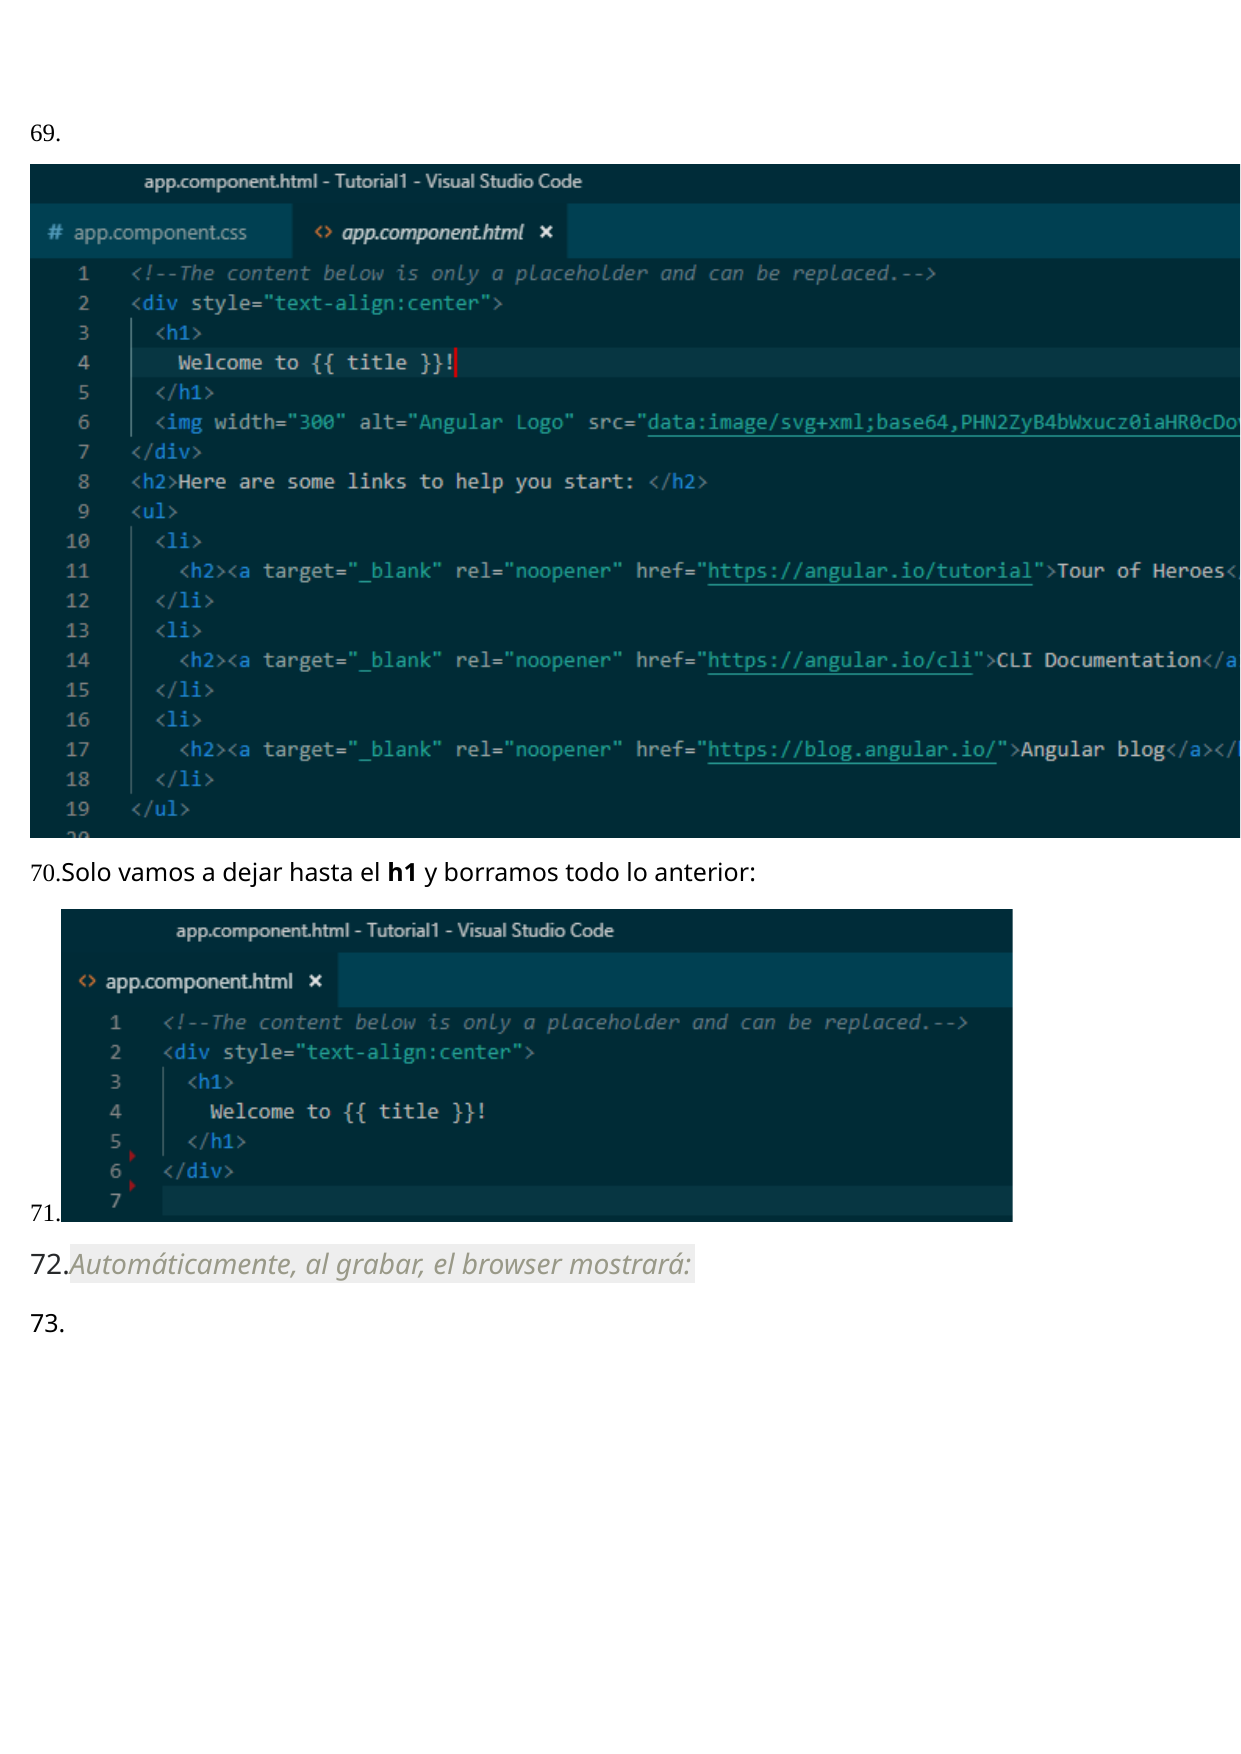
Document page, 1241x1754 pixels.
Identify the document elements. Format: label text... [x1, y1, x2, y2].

picture [409, 270, 418, 280]
picture [334, 1016, 341, 1029]
picture [493, 270, 504, 280]
picture [410, 652, 426, 667]
picture [541, 418, 551, 433]
picture [1060, 746, 1068, 756]
picture [229, 566, 236, 577]
picture [1024, 653, 1032, 667]
picture [165, 1166, 172, 1178]
picture [409, 562, 430, 577]
picture [177, 1163, 185, 1179]
picture [386, 652, 394, 667]
picture [80, 266, 89, 280]
picture [206, 387, 213, 399]
picture [183, 771, 188, 786]
picture [410, 299, 418, 309]
picture [145, 174, 311, 192]
picture [150, 295, 154, 309]
picture [710, 270, 718, 280]
picture [253, 478, 274, 488]
picture [685, 749, 696, 753]
picture [1157, 415, 1176, 429]
picture [1131, 741, 1140, 756]
picture [1179, 741, 1188, 757]
picture [192, 299, 202, 310]
picture [68, 713, 77, 726]
picture [495, 298, 502, 309]
picture [81, 742, 89, 756]
picture [277, 296, 285, 306]
picture [374, 414, 382, 429]
picture [68, 832, 89, 838]
picture [1155, 653, 1164, 667]
picture [399, 656, 407, 667]
picture [248, 1048, 257, 1063]
picture [68, 623, 77, 637]
picture [1215, 415, 1229, 429]
picture [468, 270, 479, 285]
picture [742, 1019, 750, 1029]
picture [445, 418, 466, 433]
picture [1011, 424, 1019, 429]
picture [1085, 418, 1093, 429]
picture [517, 478, 527, 493]
picture [1118, 562, 1141, 577]
picture [215, 1015, 223, 1029]
picture [819, 741, 827, 756]
picture [189, 1136, 196, 1148]
picture [195, 776, 199, 786]
picture [577, 265, 599, 280]
picture [130, 1150, 135, 1162]
picture [457, 567, 479, 577]
picture [963, 746, 971, 756]
picture [1143, 656, 1153, 667]
picture [456, 473, 479, 488]
picture [1046, 653, 1068, 667]
picture [401, 174, 405, 187]
picture [253, 415, 261, 429]
picture [457, 746, 479, 756]
picture [206, 595, 213, 607]
picture [361, 418, 371, 429]
picture [1120, 424, 1128, 429]
picture [358, 1103, 365, 1123]
picture [867, 567, 887, 577]
picture [512, 923, 565, 937]
picture [224, 1135, 234, 1148]
picture [314, 174, 318, 187]
picture [1168, 652, 1176, 667]
picture [157, 685, 164, 696]
picture [182, 716, 188, 726]
picture [195, 682, 199, 696]
picture [380, 1105, 390, 1118]
picture [1069, 567, 1092, 577]
picture [289, 746, 322, 761]
picture [177, 928, 185, 937]
picture [182, 592, 188, 607]
picture [638, 741, 684, 756]
picture [1180, 415, 1189, 429]
picture [230, 295, 237, 310]
picture [428, 1108, 439, 1118]
picture [903, 652, 911, 667]
picture [577, 475, 599, 488]
picture [265, 743, 274, 756]
picture [855, 652, 863, 667]
picture [239, 270, 257, 280]
picture [321, 1048, 329, 1057]
picture [1011, 415, 1020, 422]
picture [499, 1019, 511, 1034]
picture [873, 1019, 894, 1029]
picture [426, 174, 441, 187]
picture [482, 473, 504, 493]
picture [157, 328, 164, 339]
picture [939, 746, 943, 756]
picture [68, 534, 77, 548]
picture [562, 1014, 568, 1029]
picture [685, 570, 696, 574]
picture [205, 564, 213, 577]
picture [349, 473, 358, 488]
picture [721, 564, 730, 577]
picture [490, 1048, 498, 1057]
picture [315, 226, 322, 238]
picture [868, 748, 875, 756]
picture [79, 415, 89, 429]
picture [530, 265, 538, 280]
picture [926, 746, 935, 756]
picture [819, 567, 827, 577]
picture [879, 414, 887, 429]
picture [240, 567, 250, 577]
picture [1095, 567, 1104, 577]
picture [346, 1103, 353, 1123]
picture [229, 655, 236, 666]
picture [613, 418, 622, 429]
picture [1012, 745, 1020, 755]
picture [284, 1019, 294, 1029]
picture [347, 1045, 354, 1059]
picture [645, 1014, 667, 1029]
picture [202, 1163, 206, 1177]
picture [829, 746, 838, 756]
picture [345, 174, 397, 188]
picture [709, 741, 719, 756]
picture [397, 270, 405, 280]
picture [708, 567, 1032, 585]
picture [999, 653, 1008, 667]
picture [722, 418, 732, 429]
picture [470, 414, 478, 429]
picture [214, 1075, 218, 1088]
picture [382, 1014, 388, 1029]
picture [157, 387, 164, 399]
picture [826, 1019, 860, 1033]
picture [189, 1077, 196, 1088]
picture [109, 229, 150, 239]
picture [79, 356, 89, 369]
picture [182, 326, 186, 339]
picture [444, 296, 454, 308]
picture [168, 771, 177, 787]
picture [1231, 657, 1236, 666]
picture [68, 683, 75, 696]
picture [276, 270, 286, 280]
picture [157, 774, 164, 785]
picture [950, 567, 960, 577]
picture [1043, 415, 1056, 429]
picture [711, 414, 718, 429]
picture [74, 229, 108, 244]
picture [838, 418, 852, 429]
picture [674, 562, 683, 577]
picture [206, 774, 214, 786]
picture [465, 1103, 474, 1123]
picture [239, 229, 246, 239]
picture [271, 1048, 282, 1059]
picture [206, 478, 225, 488]
picture [386, 562, 393, 577]
picture [987, 415, 996, 429]
picture [194, 714, 200, 726]
picture [482, 652, 491, 667]
picture [415, 741, 430, 756]
picture [253, 302, 262, 307]
picture [182, 804, 189, 815]
picture [143, 474, 153, 488]
picture [432, 270, 455, 280]
picture [147, 265, 152, 280]
picture [422, 299, 430, 308]
picture [421, 1048, 426, 1059]
picture [157, 715, 164, 726]
picture [915, 418, 924, 429]
picture [661, 652, 683, 667]
picture [49, 224, 62, 239]
picture [289, 656, 322, 671]
picture [239, 414, 250, 429]
picture [1141, 746, 1165, 761]
picture [308, 1019, 318, 1029]
picture [532, 656, 563, 671]
picture [483, 562, 490, 577]
picture [841, 270, 852, 280]
picture [405, 1051, 412, 1063]
picture [529, 478, 551, 488]
picture [532, 418, 539, 429]
picture [397, 571, 407, 577]
picture [335, 174, 346, 187]
picture [927, 659, 932, 668]
picture [1011, 653, 1020, 667]
picture [584, 746, 610, 756]
picture [577, 746, 582, 756]
picture [195, 597, 201, 607]
picture [1205, 744, 1212, 754]
picture [301, 299, 308, 307]
picture [377, 923, 429, 937]
picture [302, 266, 308, 280]
picture [650, 414, 671, 429]
picture [735, 418, 743, 429]
picture [904, 562, 911, 577]
picture [1229, 418, 1237, 429]
picture [540, 226, 552, 238]
picture [224, 1048, 234, 1059]
picture [831, 265, 838, 280]
picture [1021, 742, 1057, 761]
picture [1071, 741, 1092, 756]
picture [80, 385, 89, 399]
picture [183, 627, 189, 637]
picture [602, 265, 610, 280]
picture [807, 741, 815, 756]
picture [709, 562, 719, 577]
picture [807, 569, 815, 577]
picture [374, 562, 382, 577]
picture [854, 270, 862, 280]
picture [915, 567, 924, 577]
picture [199, 1074, 209, 1088]
picture [199, 1049, 209, 1058]
picture [288, 270, 293, 279]
picture [80, 683, 89, 696]
picture [218, 566, 225, 577]
picture [289, 478, 297, 488]
picture [320, 1019, 330, 1029]
picture [926, 415, 935, 427]
picture [1118, 741, 1129, 756]
picture [733, 564, 743, 575]
picture [468, 656, 479, 665]
picture [1190, 415, 1212, 429]
picture [735, 742, 743, 756]
picture [181, 744, 189, 756]
picture [988, 655, 995, 667]
picture [439, 179, 469, 188]
picture [325, 226, 332, 238]
picture [699, 477, 707, 488]
picture [181, 566, 188, 577]
picture [963, 652, 971, 667]
picture [78, 802, 89, 815]
picture [131, 319, 1241, 436]
picture [490, 1014, 497, 1029]
picture [454, 1103, 462, 1123]
picture [735, 653, 743, 664]
picture [566, 567, 574, 577]
picture [68, 802, 75, 816]
picture [1204, 655, 1211, 667]
picture [156, 805, 166, 815]
picture [229, 270, 236, 280]
picture [333, 1048, 340, 1056]
picture [106, 973, 292, 993]
picture [260, 1019, 269, 1029]
picture [1144, 414, 1152, 429]
picture [324, 564, 333, 577]
picture [638, 270, 648, 280]
picture [417, 1103, 426, 1118]
picture [170, 506, 177, 518]
picture [89, 975, 96, 987]
picture [294, 270, 298, 280]
list Automáticamente, al grabar, el browser mostrará: [59, 1244, 1170, 1283]
picture [709, 652, 719, 667]
picture [573, 1019, 584, 1029]
picture [1215, 652, 1223, 668]
picture [903, 746, 912, 756]
picture [276, 656, 286, 667]
picture [555, 418, 563, 427]
picture [1177, 656, 1201, 667]
picture [961, 415, 984, 429]
picture [300, 478, 335, 488]
picture [170, 475, 202, 488]
picture [145, 801, 153, 817]
picture [169, 595, 175, 609]
picture [192, 741, 214, 756]
picture [321, 1108, 331, 1118]
picture [843, 567, 851, 577]
picture [999, 423, 1007, 429]
picture [673, 474, 683, 488]
picture [685, 475, 694, 488]
list Solo vamos a dejar hasta el h1 y borramos todo lo anterior: [59, 855, 1170, 889]
picture [526, 1047, 534, 1058]
picture [818, 418, 827, 429]
picture [829, 656, 840, 671]
picture [350, 265, 357, 280]
picture [392, 1019, 415, 1029]
picture [192, 563, 202, 577]
picture [171, 711, 176, 726]
picture [1168, 744, 1176, 756]
picture [565, 270, 575, 280]
picture [258, 1108, 295, 1118]
picture [240, 746, 250, 756]
picture [586, 1019, 594, 1029]
picture [192, 386, 202, 399]
picture [429, 1019, 437, 1029]
picture [179, 419, 200, 433]
picture [721, 270, 738, 280]
picture [577, 567, 585, 577]
picture [145, 443, 153, 460]
picture [169, 384, 189, 400]
picture [276, 746, 286, 756]
picture [373, 299, 383, 314]
picture [188, 923, 343, 941]
picture [79, 475, 89, 488]
picture [794, 270, 829, 284]
picture [464, 1019, 487, 1029]
picture [843, 656, 851, 667]
picture [238, 1136, 245, 1148]
picture [819, 656, 827, 666]
picture [157, 417, 164, 428]
picture [1048, 566, 1056, 577]
picture [382, 1044, 390, 1059]
picture [78, 504, 89, 518]
picture [271, 1019, 282, 1029]
picture [110, 1105, 121, 1118]
picture [458, 923, 473, 937]
picture [289, 299, 297, 308]
picture [386, 473, 394, 488]
picture [915, 656, 924, 667]
picture [133, 447, 140, 458]
picture [1094, 418, 1104, 429]
picture [111, 1164, 121, 1178]
picture [1228, 566, 1235, 577]
picture [457, 656, 466, 667]
picture [959, 1017, 967, 1029]
picture [532, 746, 560, 761]
picture [1077, 415, 1081, 429]
picture [261, 1044, 269, 1059]
picture [298, 1016, 305, 1029]
picture [218, 655, 225, 666]
picture [226, 1077, 233, 1088]
picture [517, 567, 526, 577]
picture [194, 447, 201, 458]
picture [424, 415, 430, 426]
picture [1060, 417, 1076, 429]
picture [199, 270, 214, 280]
picture [216, 299, 226, 314]
picture [397, 478, 407, 488]
picture [79, 713, 89, 726]
picture [157, 536, 164, 547]
picture [350, 295, 358, 310]
picture [80, 594, 89, 607]
picture [393, 1103, 403, 1118]
picture [236, 1045, 246, 1059]
picture [211, 1168, 221, 1177]
picture [130, 1180, 135, 1191]
picture [153, 226, 238, 244]
picture [693, 1014, 728, 1029]
picture [68, 594, 77, 607]
picture [476, 1045, 485, 1057]
picture [974, 749, 982, 756]
picture [240, 478, 250, 488]
picture [194, 625, 201, 637]
picture [1095, 746, 1104, 756]
picture [942, 415, 948, 429]
picture [442, 1048, 449, 1059]
picture [327, 415, 334, 423]
picture [634, 1014, 640, 1029]
picture [315, 297, 322, 310]
picture [566, 746, 574, 754]
picture [264, 564, 274, 577]
picture [1191, 746, 1200, 756]
picture [386, 299, 394, 310]
picture [517, 746, 526, 756]
picture [650, 476, 658, 488]
picture [516, 270, 527, 284]
picture [541, 270, 552, 280]
picture [471, 923, 506, 937]
picture [663, 473, 671, 490]
picture [407, 1048, 415, 1054]
picture [133, 804, 139, 815]
picture [753, 1019, 775, 1029]
picture [80, 623, 89, 637]
picture [179, 448, 189, 458]
picture [367, 923, 378, 937]
picture [571, 923, 614, 937]
picture [649, 418, 1241, 437]
picture [431, 478, 443, 488]
picture [164, 1187, 1013, 1214]
picture [430, 418, 441, 429]
picture [613, 265, 635, 280]
picture [596, 1019, 607, 1029]
picture [165, 1017, 173, 1029]
picture [566, 656, 574, 665]
picture [454, 1048, 462, 1057]
picture [1011, 569, 1020, 577]
picture [609, 1014, 631, 1029]
picture [181, 655, 188, 667]
picture [494, 418, 502, 429]
picture [688, 420, 695, 428]
picture [183, 266, 191, 280]
picture [458, 265, 465, 280]
picture [133, 476, 140, 488]
picture [342, 224, 524, 244]
picture [999, 415, 1007, 422]
picture [863, 1014, 870, 1029]
picture [165, 1047, 172, 1059]
picture [577, 656, 585, 667]
picture [1024, 562, 1031, 577]
picture [156, 503, 166, 518]
picture [133, 298, 140, 310]
picture [80, 564, 88, 577]
picture [156, 444, 165, 458]
picture [374, 741, 382, 756]
picture [133, 506, 141, 518]
picture [420, 475, 430, 488]
picture [204, 296, 214, 310]
picture [856, 414, 863, 429]
picture [68, 772, 77, 786]
picture [68, 742, 77, 756]
picture [80, 296, 89, 310]
picture [926, 569, 932, 579]
picture [952, 652, 959, 667]
picture [230, 414, 237, 429]
picture [167, 325, 177, 339]
picture [916, 741, 923, 756]
picture [313, 415, 322, 429]
picture [999, 562, 1007, 577]
picture [747, 656, 765, 671]
picture [757, 265, 780, 280]
picture [79, 653, 89, 667]
picture [157, 596, 164, 607]
picture [224, 1014, 246, 1029]
picture [226, 1166, 233, 1177]
picture [206, 685, 213, 696]
picture [237, 1103, 246, 1118]
picture [248, 1108, 257, 1118]
picture [539, 174, 582, 188]
picture [386, 741, 394, 756]
picture [480, 1103, 484, 1113]
picture [133, 270, 139, 280]
picture [603, 475, 623, 488]
picture [855, 562, 863, 577]
picture [434, 299, 441, 310]
picture [458, 299, 466, 308]
picture [188, 1163, 197, 1177]
picture [866, 656, 887, 667]
picture [721, 743, 730, 756]
picture [807, 658, 815, 667]
picture [310, 975, 321, 987]
picture [532, 567, 563, 582]
picture [111, 1134, 121, 1148]
picture [201, 1133, 221, 1149]
picture [480, 174, 533, 188]
picture [404, 1105, 414, 1118]
picture [1155, 564, 1176, 577]
picture [111, 1045, 120, 1059]
picture [81, 326, 89, 339]
picture [360, 270, 383, 280]
picture [638, 563, 659, 577]
picture [441, 1019, 449, 1029]
picture [324, 265, 346, 280]
picture [566, 478, 574, 488]
picture [78, 534, 89, 548]
picture [674, 416, 682, 424]
picture [309, 1045, 317, 1059]
picture [1082, 656, 1128, 667]
picture [1130, 653, 1140, 667]
picture [289, 567, 322, 582]
picture [265, 653, 274, 667]
picture [112, 1075, 121, 1088]
picture [374, 652, 382, 667]
picture [68, 564, 76, 577]
picture [584, 567, 610, 577]
picture [325, 743, 333, 756]
picture [111, 1015, 121, 1029]
picture [143, 508, 153, 518]
picture [1071, 656, 1080, 667]
picture [638, 652, 659, 667]
picture [308, 1105, 318, 1118]
picture [210, 1105, 234, 1118]
picture [398, 746, 407, 756]
picture [266, 266, 272, 280]
picture [866, 270, 876, 280]
picture [356, 1015, 378, 1029]
picture [1227, 741, 1241, 757]
picture [517, 656, 526, 667]
picture [325, 653, 333, 667]
picture [111, 1194, 121, 1207]
picture [394, 1044, 401, 1059]
picture [432, 923, 437, 937]
picture [904, 418, 911, 429]
picture [1179, 567, 1225, 577]
picture [384, 415, 394, 429]
picture [264, 414, 274, 429]
picture [79, 975, 86, 987]
picture [276, 567, 286, 577]
picture [584, 656, 610, 667]
picture [758, 420, 766, 427]
picture [194, 328, 201, 339]
picture [891, 420, 899, 429]
picture [229, 744, 236, 756]
picture [369, 1050, 378, 1059]
picture [157, 625, 164, 636]
picture [927, 268, 935, 280]
picture [1058, 564, 1068, 577]
picture [722, 653, 730, 667]
picture [962, 564, 971, 577]
picture [244, 657, 250, 666]
picture [169, 448, 174, 458]
picture [215, 418, 227, 429]
picture [661, 567, 671, 577]
picture [179, 1014, 184, 1029]
picture [194, 537, 202, 548]
picture [789, 1014, 812, 1029]
picture [482, 418, 490, 429]
picture [466, 1048, 473, 1059]
picture [168, 622, 176, 637]
picture [168, 682, 177, 698]
picture [337, 299, 346, 310]
picture [240, 299, 250, 310]
picture [1035, 415, 1043, 429]
picture [167, 300, 177, 309]
picture [218, 744, 225, 754]
picture [589, 418, 611, 429]
picture [192, 265, 197, 280]
picture [304, 420, 310, 427]
picture [708, 746, 996, 764]
picture [938, 564, 948, 577]
picture [482, 741, 491, 756]
picture [877, 265, 890, 280]
picture [517, 415, 527, 429]
picture [156, 475, 166, 488]
picture [898, 1014, 921, 1029]
picture [661, 265, 696, 280]
picture [362, 295, 369, 310]
picture [361, 473, 382, 488]
picture [669, 1019, 679, 1029]
picture [79, 445, 89, 458]
picture [192, 652, 213, 667]
picture [525, 1019, 535, 1029]
picture [79, 772, 89, 786]
picture [1134, 415, 1140, 429]
picture [258, 270, 262, 280]
picture [548, 1019, 559, 1033]
picture [68, 653, 77, 667]
